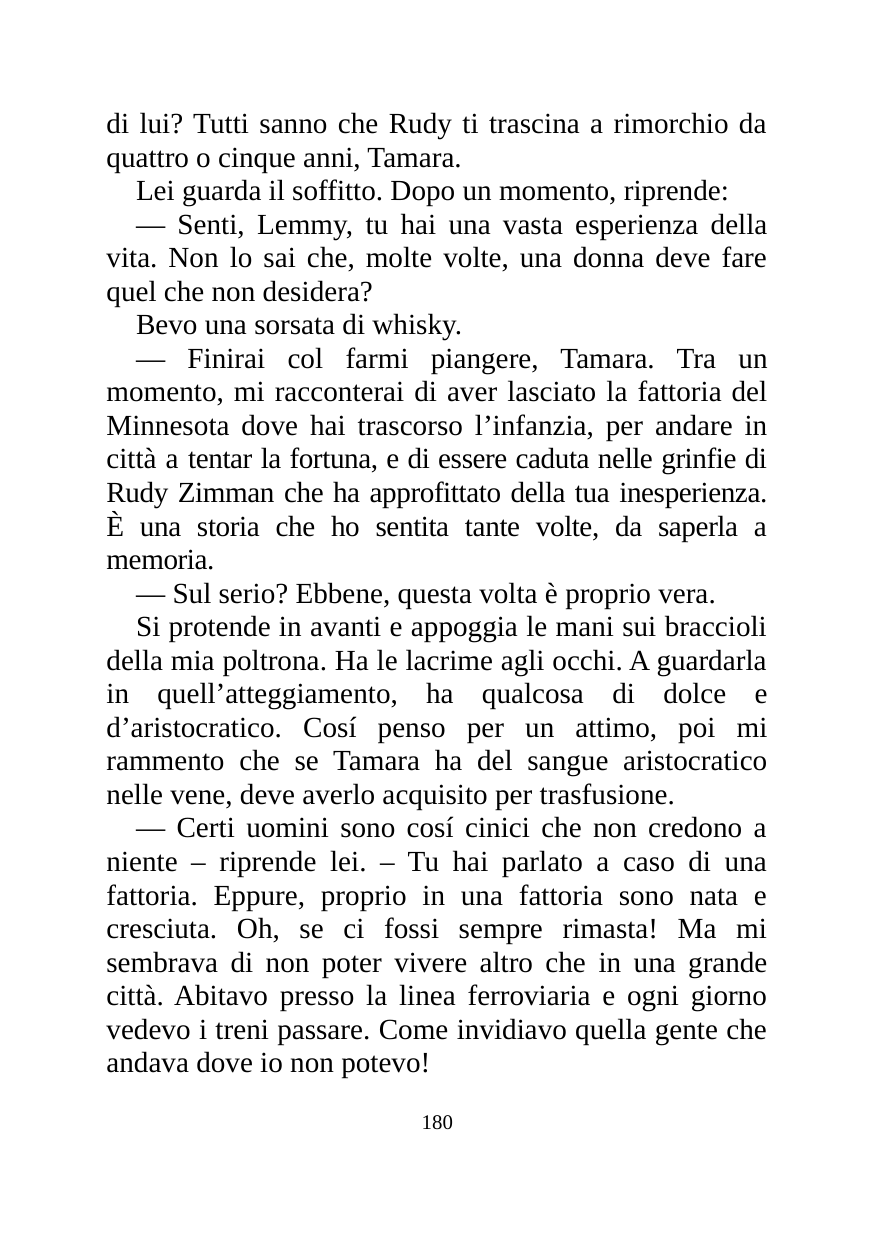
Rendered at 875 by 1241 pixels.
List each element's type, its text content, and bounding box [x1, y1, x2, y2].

text di lui? Tutti sanno che Rudy ti trascina a rimorchio da quattro o cinque anni, Tamara. [106, 106, 768, 173]
text — Sul serio? Ebbene, questa volta è proprio vera. [106, 576, 768, 609]
text Lei guarda il soffitto. Dopo un momento, riprende: [106, 173, 768, 207]
text — Certi uomini sono cosí cinici che non credono a niente – riprende lei. – Tu hai parlato a caso di una fattoria. Eppure, proprio in una fattoria sono nata e cresciuta. Oh, se ci fossi sempre rimasta! Ma mi sembrava di non poter vivere altro che in una grande città. Abitavo presso la linea ferroviaria e ogni giorno vedevo i treni passare. Come invidiavo quella gente che andava dove io non potevo! [106, 811, 768, 1079]
text Bevo una sorsata di whisky. [106, 307, 768, 341]
text Si protende in avanti e appoggia le mani sui braccioli della mia poltrona. Ha le lacrime agli occhi. A guardarla in quell’atteggiamento, ha qualcosa di dolce e d’aristocratico. Cosí penso per un attimo, poi mi rammento che se Tamara ha del sangue aristocratico nelle vene, deve averlo acquisito per trasfusione. [106, 609, 768, 811]
text — Senti, Lemmy, tu hai una vasta esperienza della vita. Non lo sai che, molte volte, una donna deve fare quel che non desidera? [106, 207, 768, 307]
text — Finirai col farmi piangere, Tamara. Tra un momento, mi racconterai di aver lasciato la fattoria del Minnesota dove hai trascorso l’infanzia, per andare in città a tentar la fortuna, e di essere caduta nelle grinfie di Rudy Zimman che ha approfittato della tua inesperienza. È una storia che ho sentita tante volte, da saperla a memoria. [106, 341, 768, 576]
